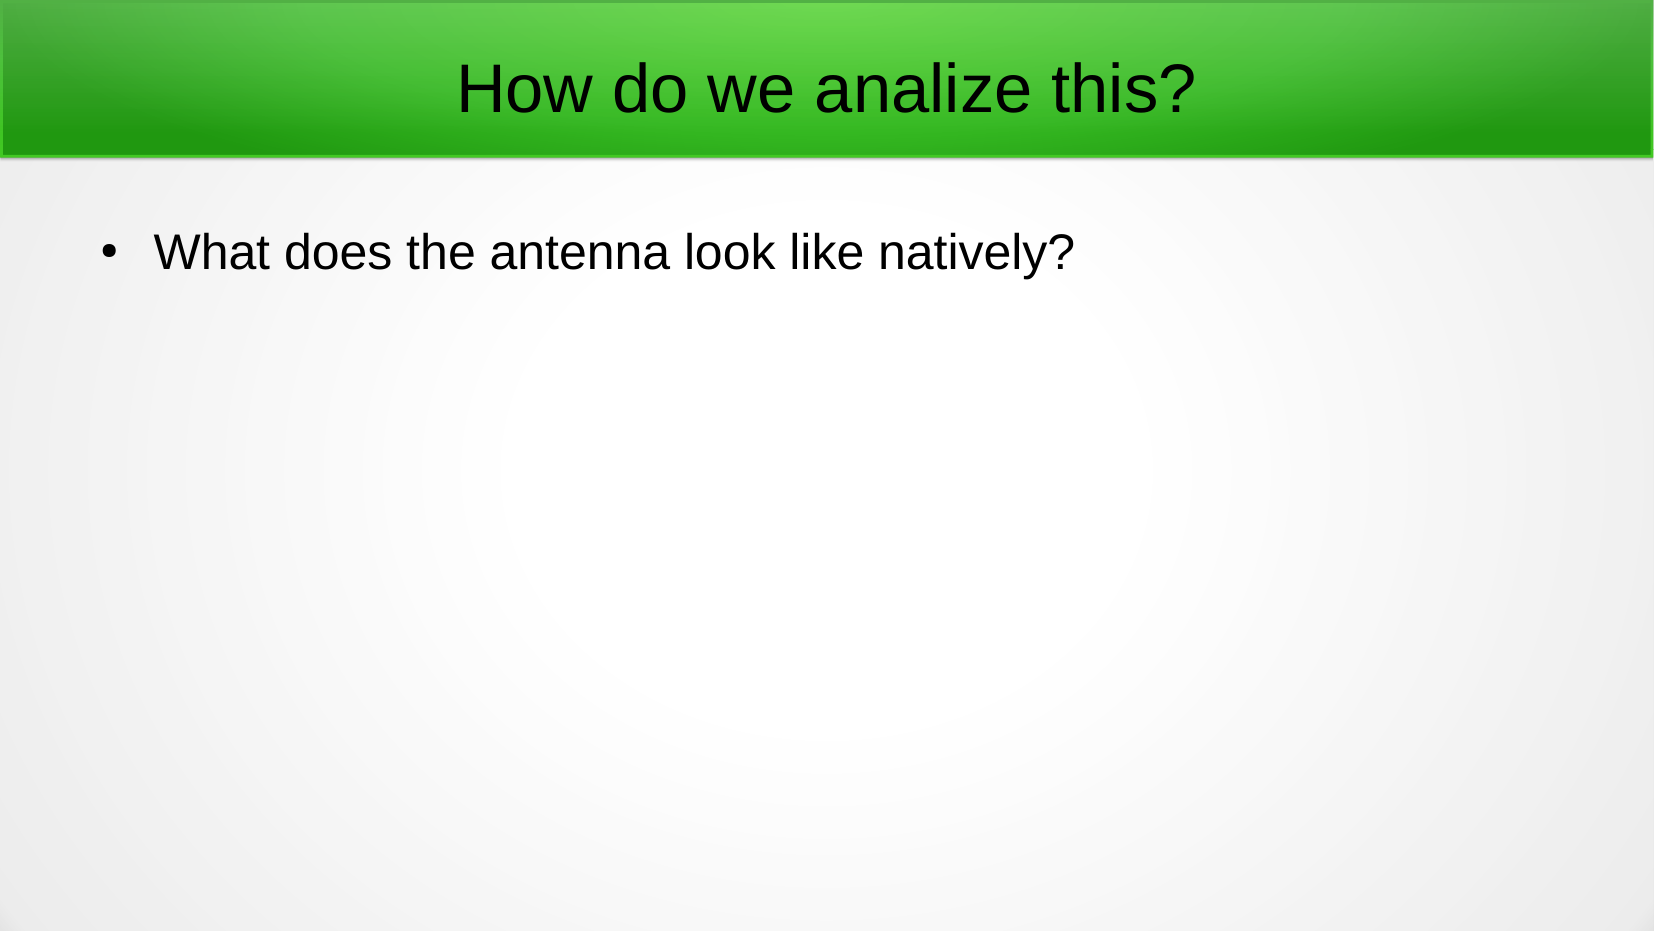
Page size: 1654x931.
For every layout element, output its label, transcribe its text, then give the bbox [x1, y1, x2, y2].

title How do we analize this? [82, 35, 1571, 142]
list What does the antenna look like natively? [82, 224, 1571, 764]
